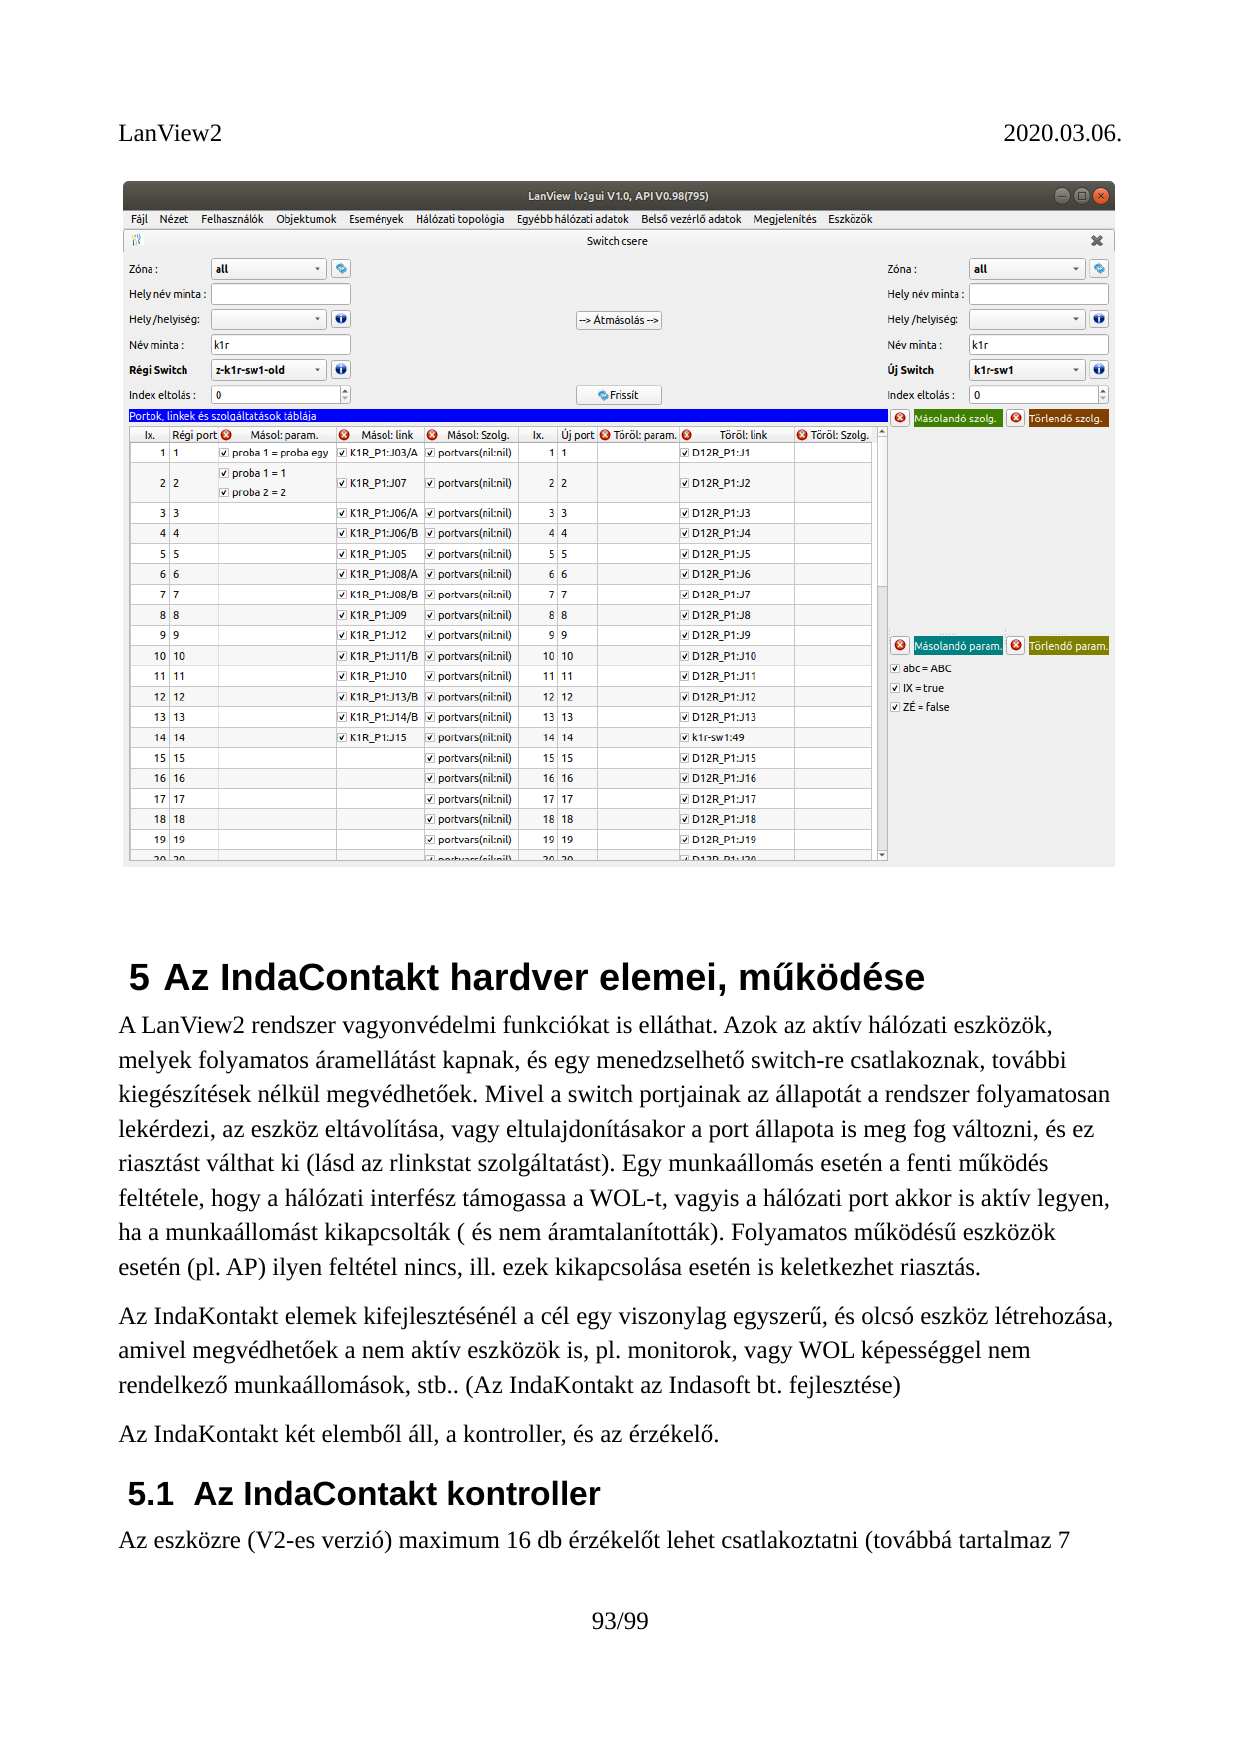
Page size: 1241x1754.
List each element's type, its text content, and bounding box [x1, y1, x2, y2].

subtitle Az IndaContakt kontroller [118, 1474, 1122, 1513]
picture [118, 177, 1123, 875]
text Az IndaKontakt elemek kifejlesztésénél a cél egy viszonylag egyszerű, és olcsó eszköz létrehozása, amivel megvédhetőek a nem aktív eszközök is, pl. monitorok, vagy WOL képességgel nem rendelkező munkaállomások, stb.. (Az IndaKontakt az Indasoft bt. fejlesztése) [118, 1301, 1122, 1398]
subtitle Az IndaContakt hardver elemei, működése [118, 954, 1122, 998]
text Az eszközre (V2-es verzió) maximum 16 db érzékelőt lehet csatlakoztatni (továbbá tartalmaz 7 [118, 1525, 1122, 1554]
text A LanView2 rendszer vagyonvédelmi funkciókat is elláthat. Azok az aktív hálózati eszközök, melyek folyamatos áramellátást kapnak, és egy menedzselhető switch-re csatlakoznak, további kiegészítések nélkül megvédhetőek. Mivel a switch portjainak az állapotát a rendszer folyamatosan lekérdezi, az eszköz eltávolítása, vagy eltulajdonításakor a port állapota is meg fog változni, és ez riasztást válthat ki (lásd az rlinkstat szolgáltatást). Egy munkaállomás esetén a fenti működés feltétele, hogy a hálózati interfész támogassa a WOL-t, vagyis a hálózati port akkor is aktív legyen, ha a munkaállomást kikapcsolták ( és nem áramtalanították). Folyamatos működésű eszközök esetén (pl. AP) ilyen feltétel nincs, ill. ezek kikapcsolása esetén is keletkezhet riasztás. [118, 1010, 1122, 1281]
text Az IndaKontakt két elemből áll, a kontroller, és az érzékelő. [118, 1419, 1122, 1448]
